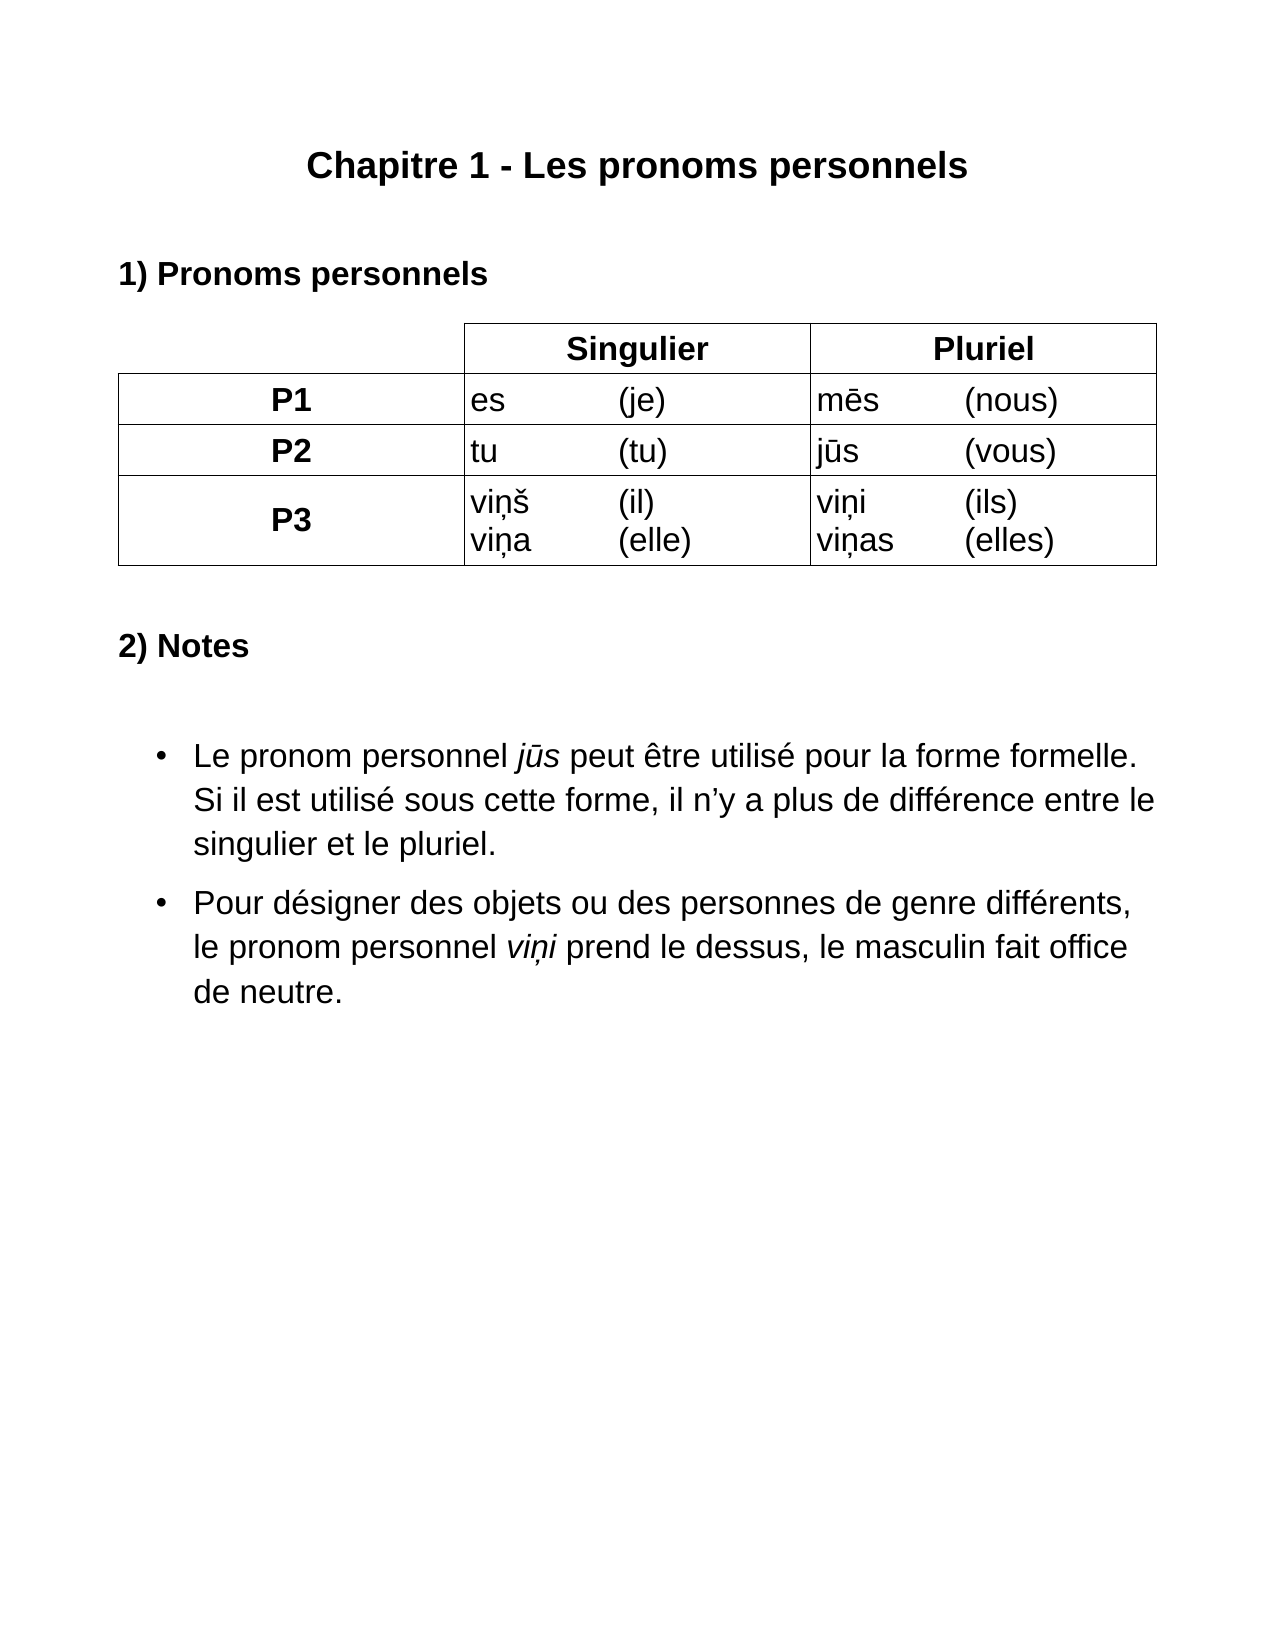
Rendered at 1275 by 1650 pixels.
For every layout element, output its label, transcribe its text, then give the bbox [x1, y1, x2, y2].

list Pour désigner des objets ou des personnes de genre différents, le pronom personnel viņi prend le dessus, le masculin fait office de neutre. [156, 883, 1157, 1010]
subtitle 2) Notes [118, 626, 1157, 665]
table_header Pluriel [811, 324, 1156, 373]
table_cell P2 [119, 425, 464, 475]
table_cell P1 [119, 374, 464, 424]
table_cell mēs (nous) [811, 374, 1156, 424]
subtitle 1) Pronoms personnels [118, 254, 1157, 293]
table_header [118, 323, 464, 373]
subtitle Chapitre 1 - Les pronoms personnels [118, 143, 1157, 186]
list Le pronom personnel jūs peut être utilisé pour la forme formelle. Si il est utilisé sous cette forme, il n’y a plus de différence entre le singulier et le pluriel. [156, 736, 1157, 863]
table_cell es (je) [465, 374, 810, 424]
table_cell tu (tu) [465, 425, 810, 475]
table_cell jūs (vous) [811, 425, 1156, 475]
table_cell viņš (il) viņa (elle) [465, 476, 810, 564]
table_cell viņi (ils) viņas (elles) [811, 476, 1156, 564]
table_cell P3 [119, 476, 464, 564]
table_header Singulier [465, 324, 810, 373]
